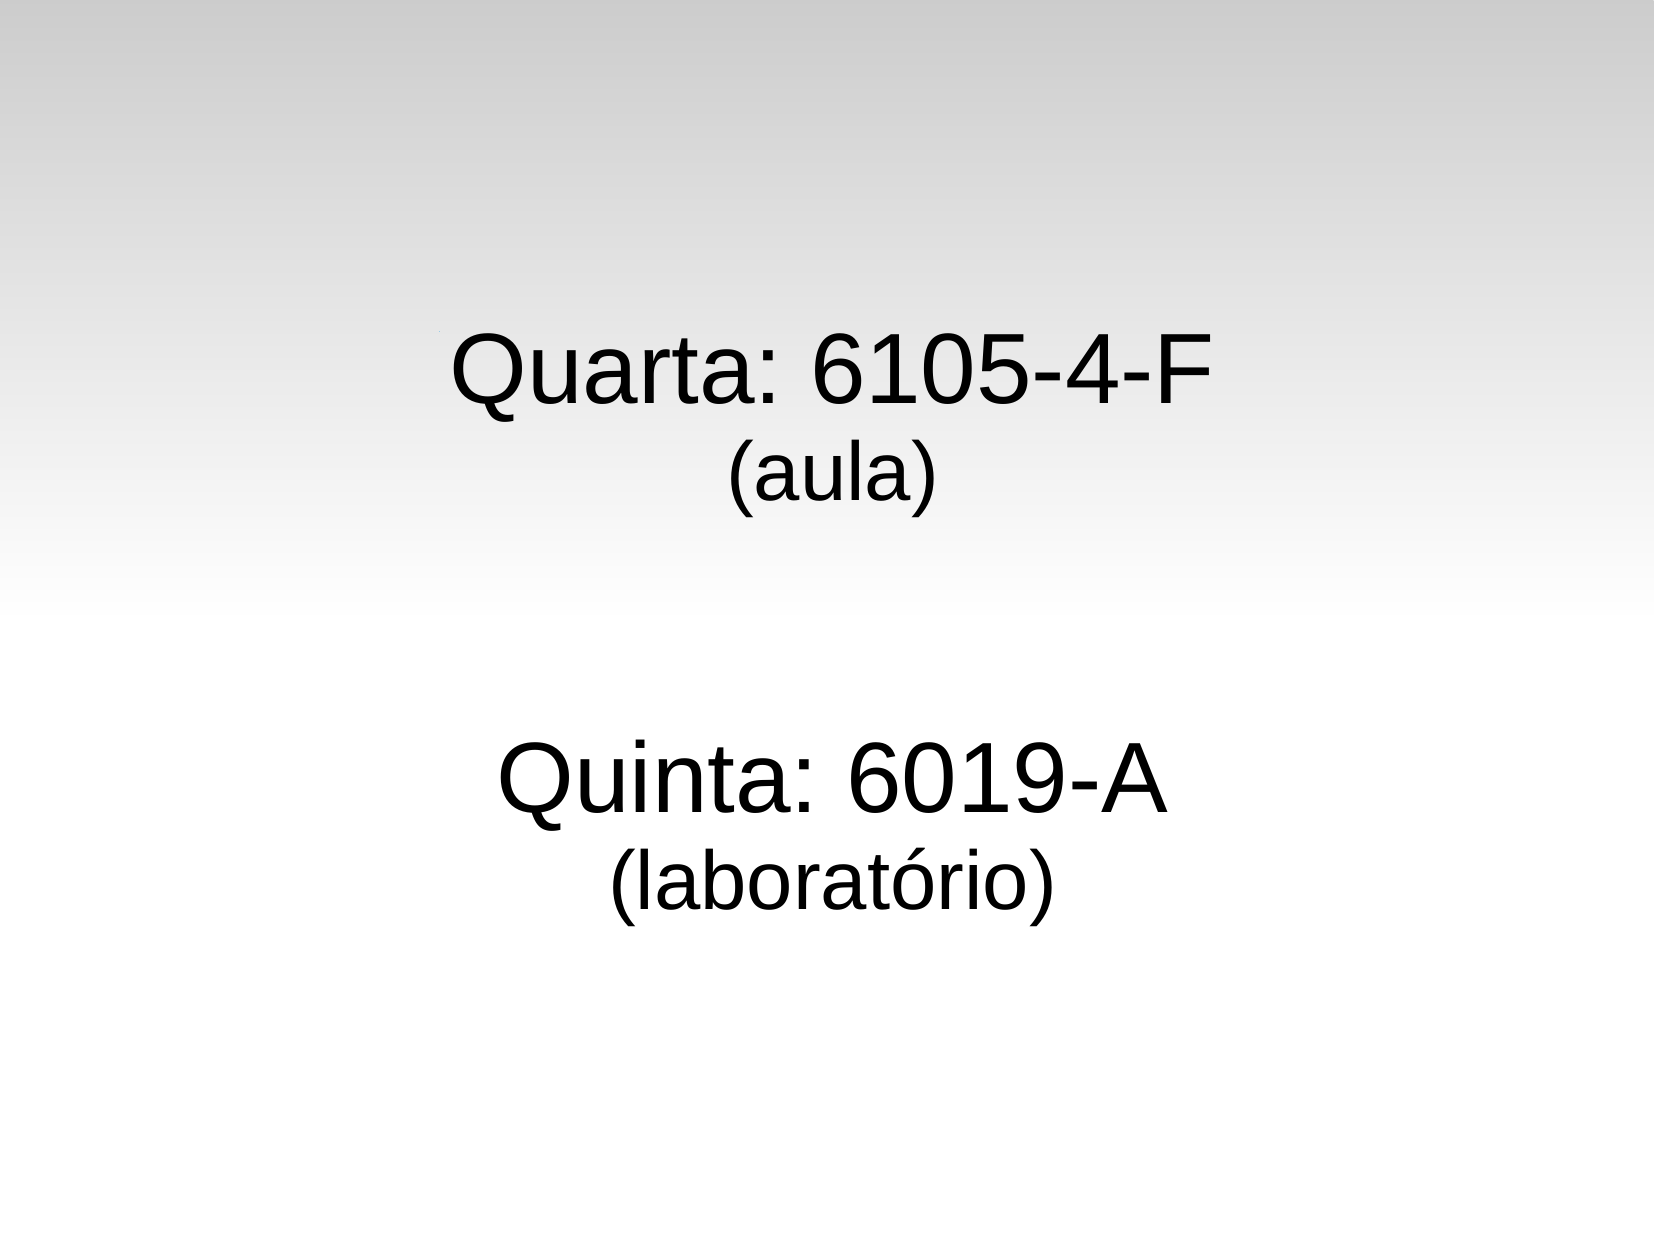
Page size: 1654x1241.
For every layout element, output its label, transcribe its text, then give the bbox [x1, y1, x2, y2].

subtitle Quarta: 6105-4-F (aula) Quinta: 6019-A (laboratório) [88, 257, 1577, 984]
